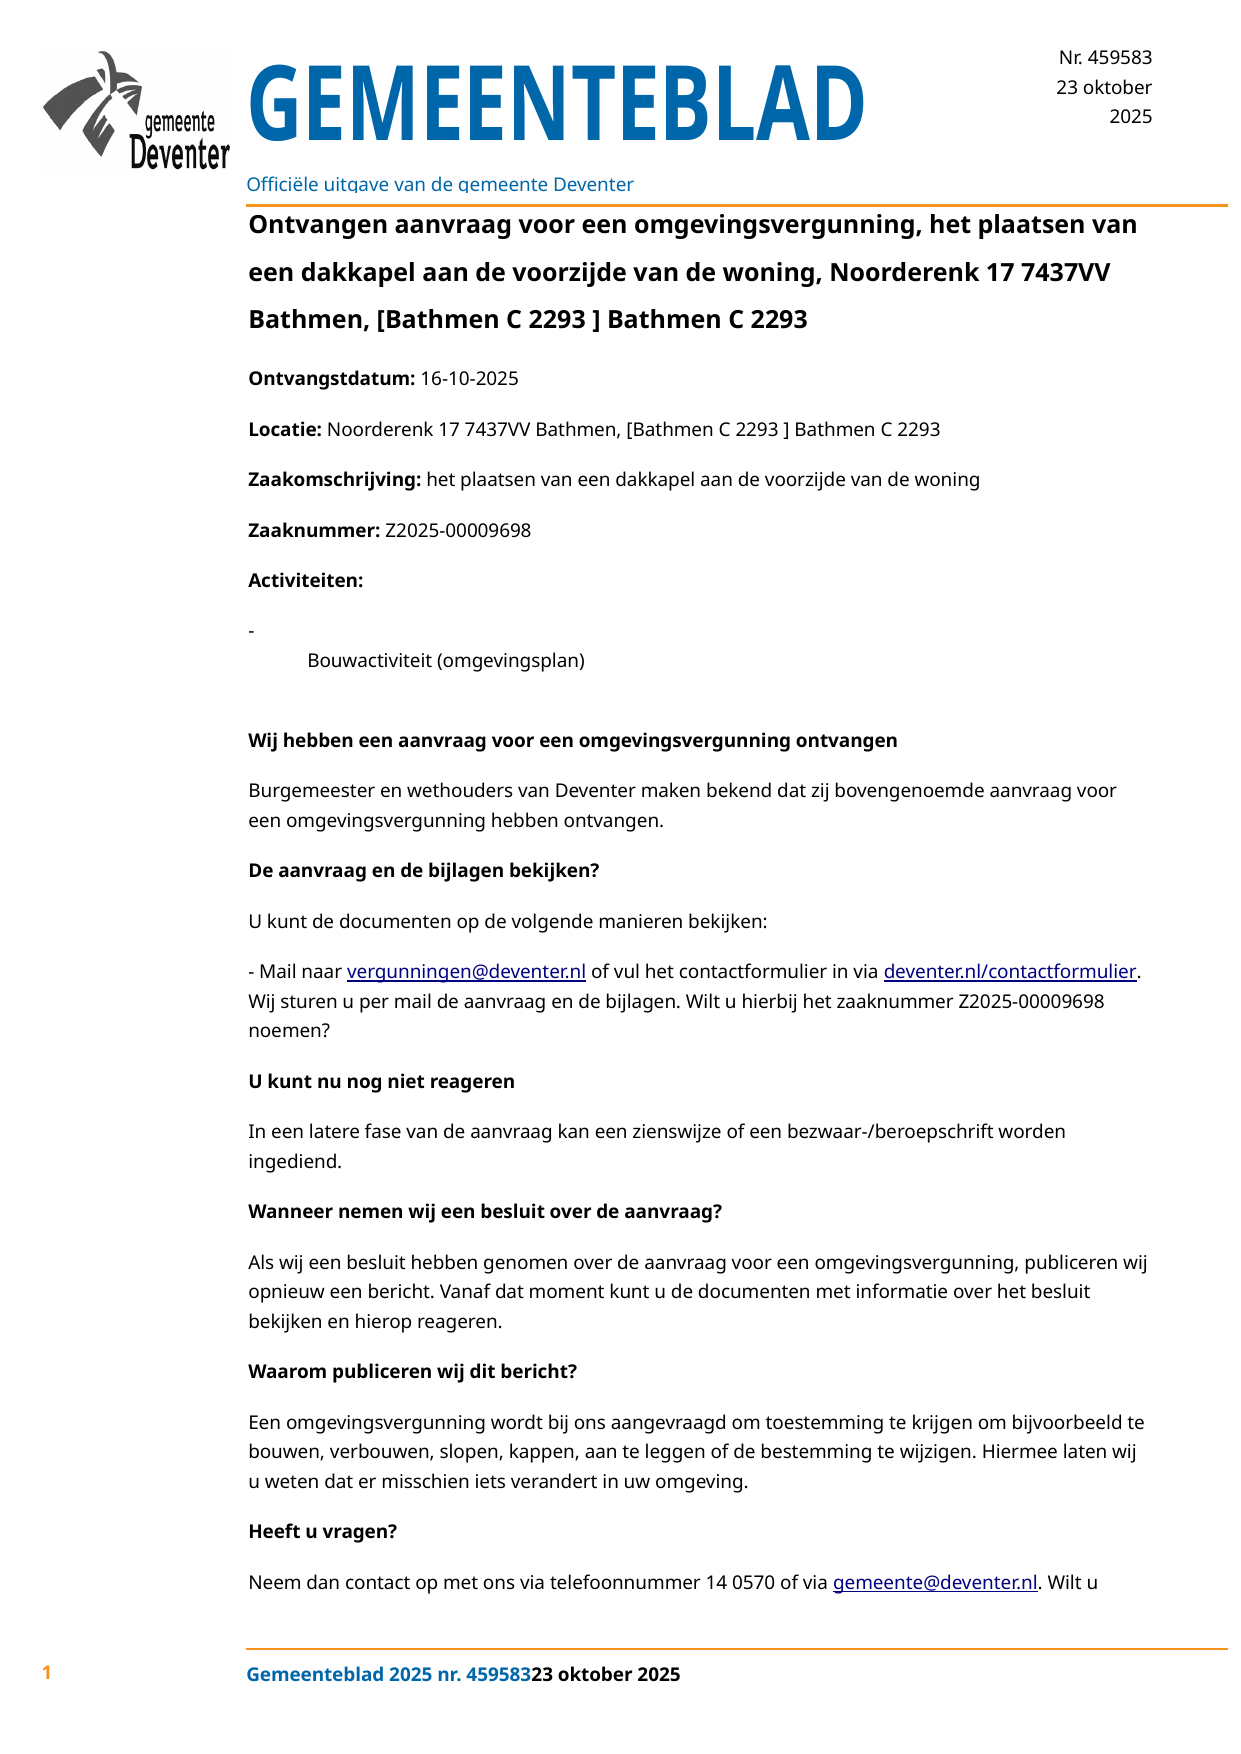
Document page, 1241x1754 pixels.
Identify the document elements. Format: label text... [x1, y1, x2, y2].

text Een omgevingsvergunning wordt bij ons aangevraagd om toestemming te krijgen om bijvoorbeeld te bouwen, verbouwen, slopen, kappen, aan te leggen of de bestemming te wijzigen. Hiermee laten wij u weten dat er misschien iets verandert in uw omgeving. [248, 1409, 1152, 1494]
text Burgemeester en wethouders van Deventer maken bekend dat zij bovengenoemde aanvraag voor een omgevingsvergunning hebben ontvangen. [248, 778, 1152, 833]
list Bouwactiviteit (omgevingsplan) [248, 647, 1152, 673]
text Als wij een besluit hebben genomen over de aanvraag voor een omgevingsvergunning, publiceren wij opnieuw een bericht. Vanaf dat moment kunt u de documenten met informatie over het besluit bekijken en hierop reageren. [248, 1249, 1152, 1334]
text Wanneer nemen wij een besluit over de aanvraag? [248, 1198, 1152, 1224]
text - Mail naar vergunningen@deventer.nl of vul het contactformulier in via deventer.nl/contactformulier. Wij sturen u per mail de aanvraag en de bijlagen. Wilt u hierbij het zaaknummer Z2025-00009698 noemen? [248, 958, 1152, 1043]
text Zaakomschrijving: het plaatsen van een dakkapel aan de voorzijde van de woning [248, 466, 1152, 492]
text Activiteiten: [248, 567, 1152, 593]
text In een latere fase van de aanvraag kan een zienswijze of een bezwaar-/beroepschrift worden ingediend. [248, 1118, 1152, 1174]
text Neem dan contact op met ons via telefoonnummer 14 0570 of via gemeente@deventer.nl. Wilt u [248, 1569, 1152, 1594]
text U kunt nu nog niet reageren [248, 1068, 1152, 1094]
text Waarom publiceren wij dit bericht? [248, 1358, 1152, 1384]
text De aanvraag en de bijlagen bekijken? [248, 858, 1152, 883]
text U kunt de documenten op de volgende manieren bekijken: [248, 908, 1152, 934]
text Wij hebben een aanvraag voor een omgevingsvergunning ontvangen [248, 727, 1152, 753]
picture [41, 47, 231, 172]
text Ontvangen aanvraag voor een omgevingsvergunning, het plaatsen van een dakkapel aan de voorzijde van de woning, Noorderenk 17 7437VV Bathmen, [Bathmen C 2293 ] Bathmen C 2293 [248, 207, 1152, 336]
text Ontvangstdatum: 16-10-2025 [248, 366, 1152, 391]
text Locatie: Noorderenk 17 7437VV Bathmen, [Bathmen C 2293 ] Bathmen C 2293 [248, 416, 1152, 442]
text Zaaknummer: Z2025-00009698 [248, 517, 1152, 542]
text Heeft u vragen? [248, 1518, 1152, 1544]
